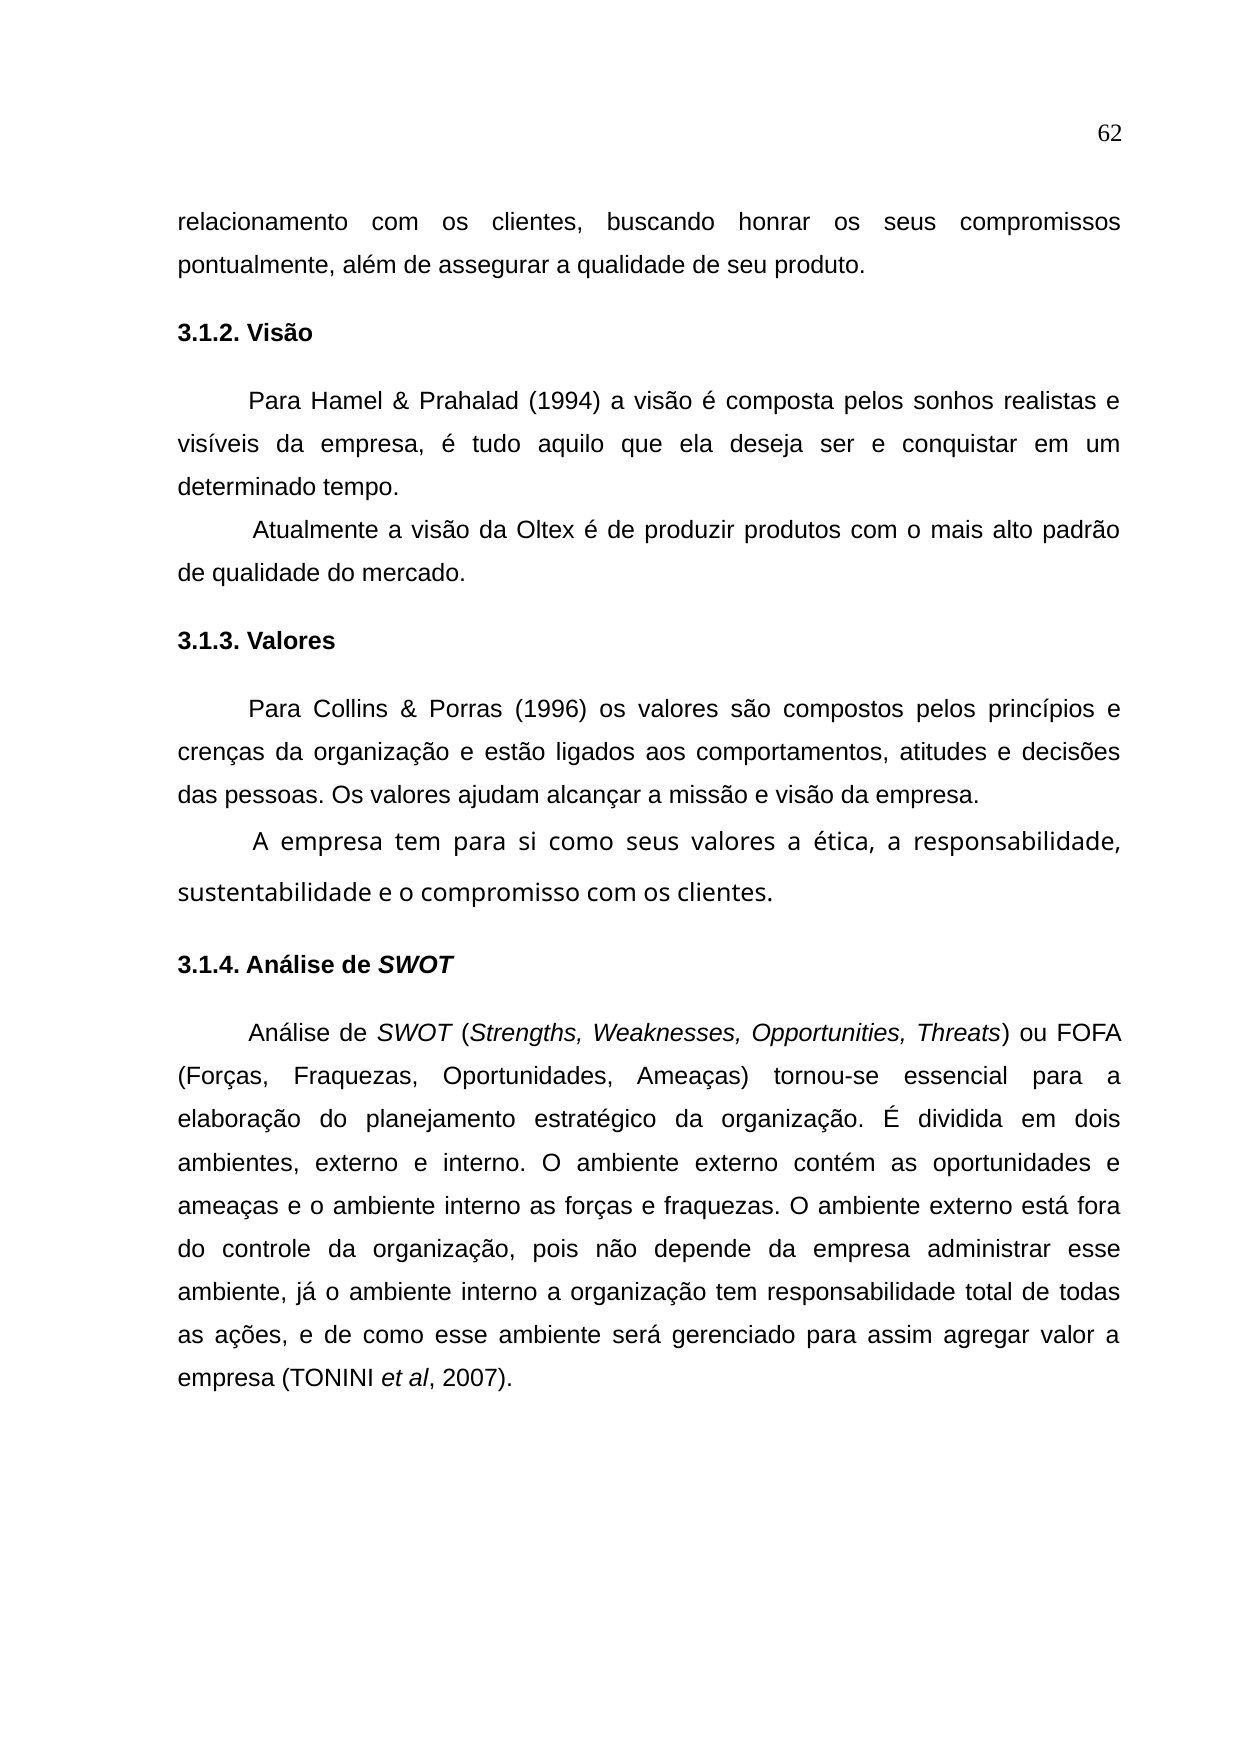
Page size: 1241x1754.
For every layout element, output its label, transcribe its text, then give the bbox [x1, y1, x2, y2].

text relacionamento com os clientes, buscando honrar os seus compromissos pontualmente, além de assegurar a qualidade de seu produto. [177, 207, 1122, 278]
subtitle 3.1.3. Valores [177, 626, 1122, 655]
text A empresa tem para si como seus valores a ética, a responsabilidade, sustentabilidade e o compromisso com os clientes. [177, 823, 1122, 908]
text Atualmente a visão da Oltex é de produzir produtos com o mais alto padrão de qualidade do mercado. [177, 515, 1122, 587]
subtitle 3.1.4. Análise de SWOT [177, 950, 1122, 979]
subtitle 3.1.2. Visão [177, 318, 1122, 346]
text Para Collins & Porras (1996) os valores são compostos pelos princípios e crenças da organização e estão ligados aos comportamentos, atitudes e decisões das pessoas. Os valores ajudam alcançar a missão e visão da empresa. [177, 694, 1122, 809]
text Análise de SWOT (Strengths, Weaknesses, Opportunities, Threats) ou FOFA (Forças, Fraquezas, Oportunidades, Ameaças) tornou-se essencial para a elaboração do planejamento estratégico da organização. É dividida em dois ambientes, externo e interno. O ambiente externo contém as oportunidades e ameaças e o ambiente interno as forças e fraquezas. O ambiente externo está fora do controle da organização, pois não depende da empresa administrar esse ambiente, já o ambiente interno a organização tem responsabilidade total de todas as ações, e de como esse ambiente será gerenciado para assim agregar valor a empresa (TONINI et al, 2007). [177, 1018, 1122, 1392]
text Para Hamel & Prahalad (1994) a visão é composta pelos sonhos realistas e visíveis da empresa, é tudo aquilo que ela deseja ser e conquistar em um determinado tempo. [177, 386, 1122, 501]
